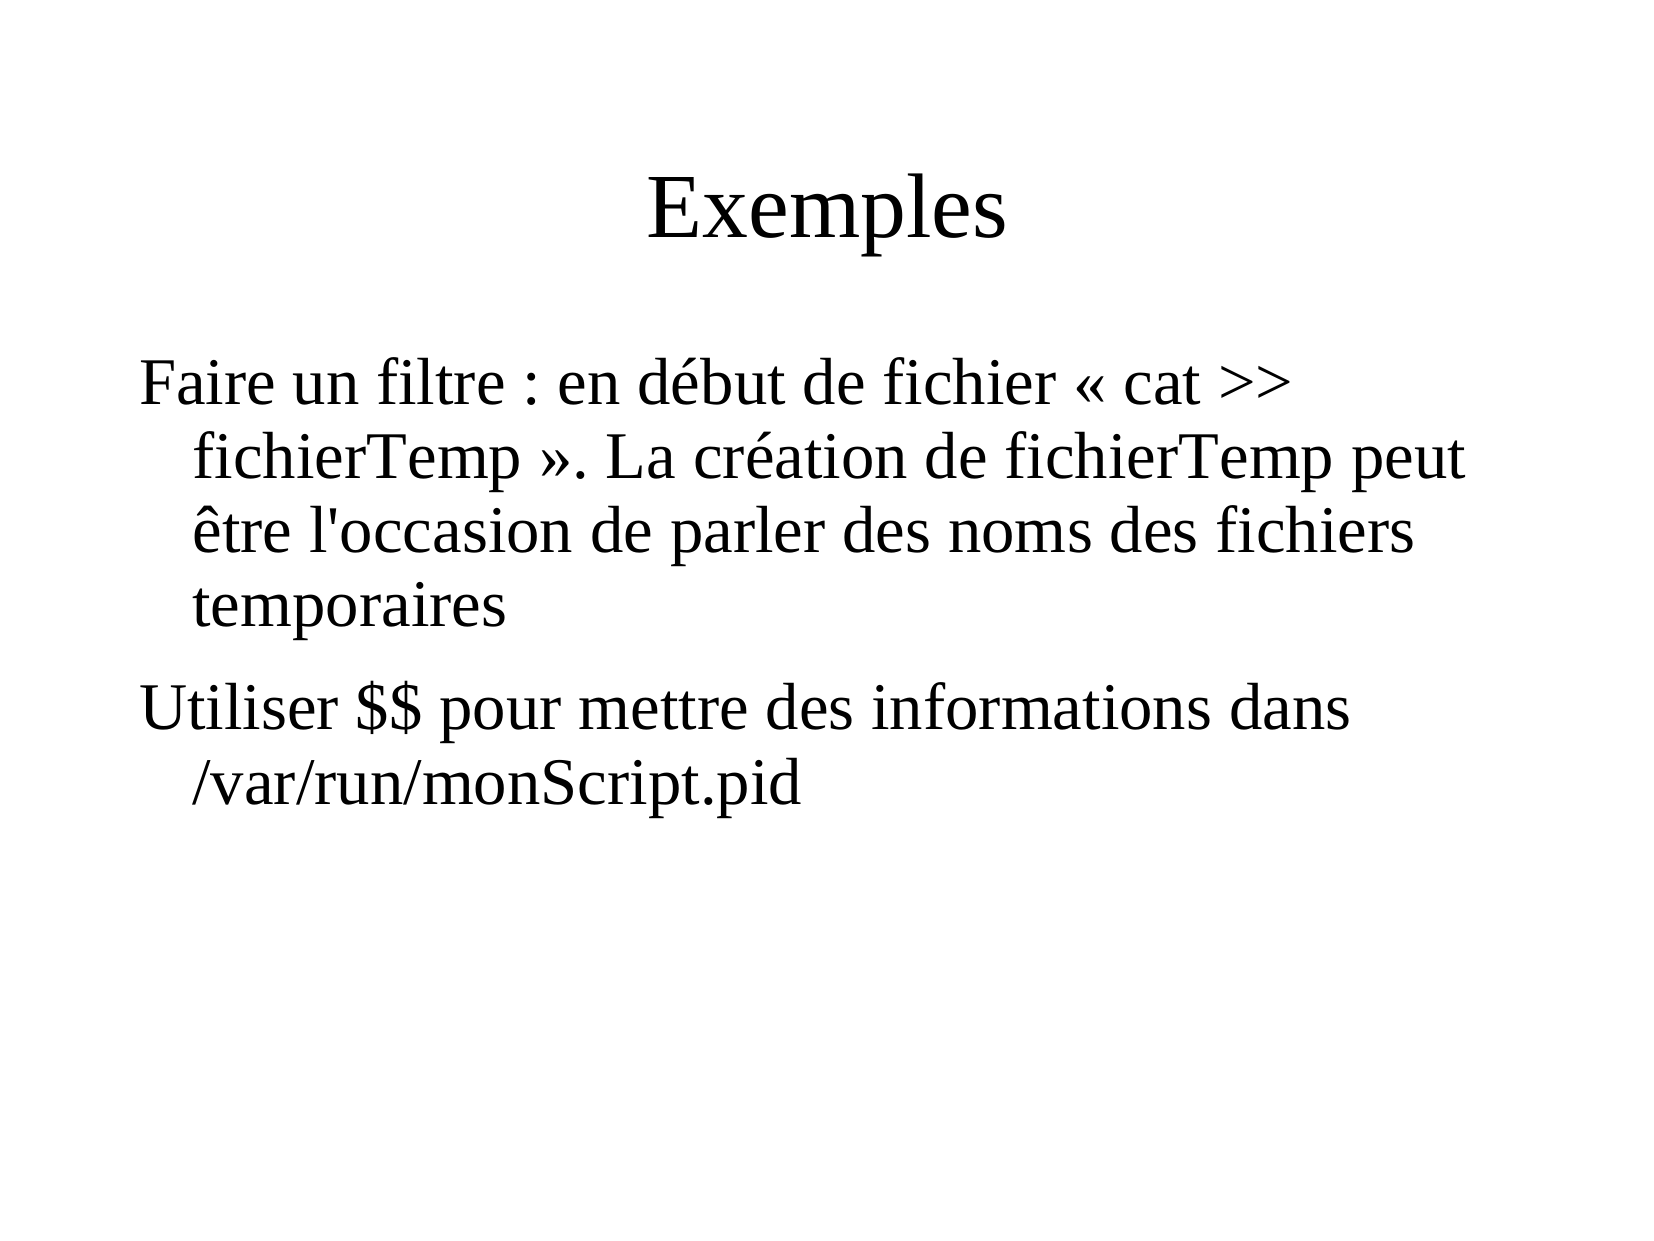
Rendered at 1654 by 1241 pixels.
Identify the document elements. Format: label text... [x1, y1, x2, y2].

title Exemples [121, 102, 1534, 311]
list Faire un filtre : en début de fichier « cat >> fichierTemp ». La création de fichierTemp peut être l'occasion de parler des noms des fichiers temporaires Utiliser $$ pour mettre des informations dans /var/run/monScript.pid [121, 344, 1534, 1127]
